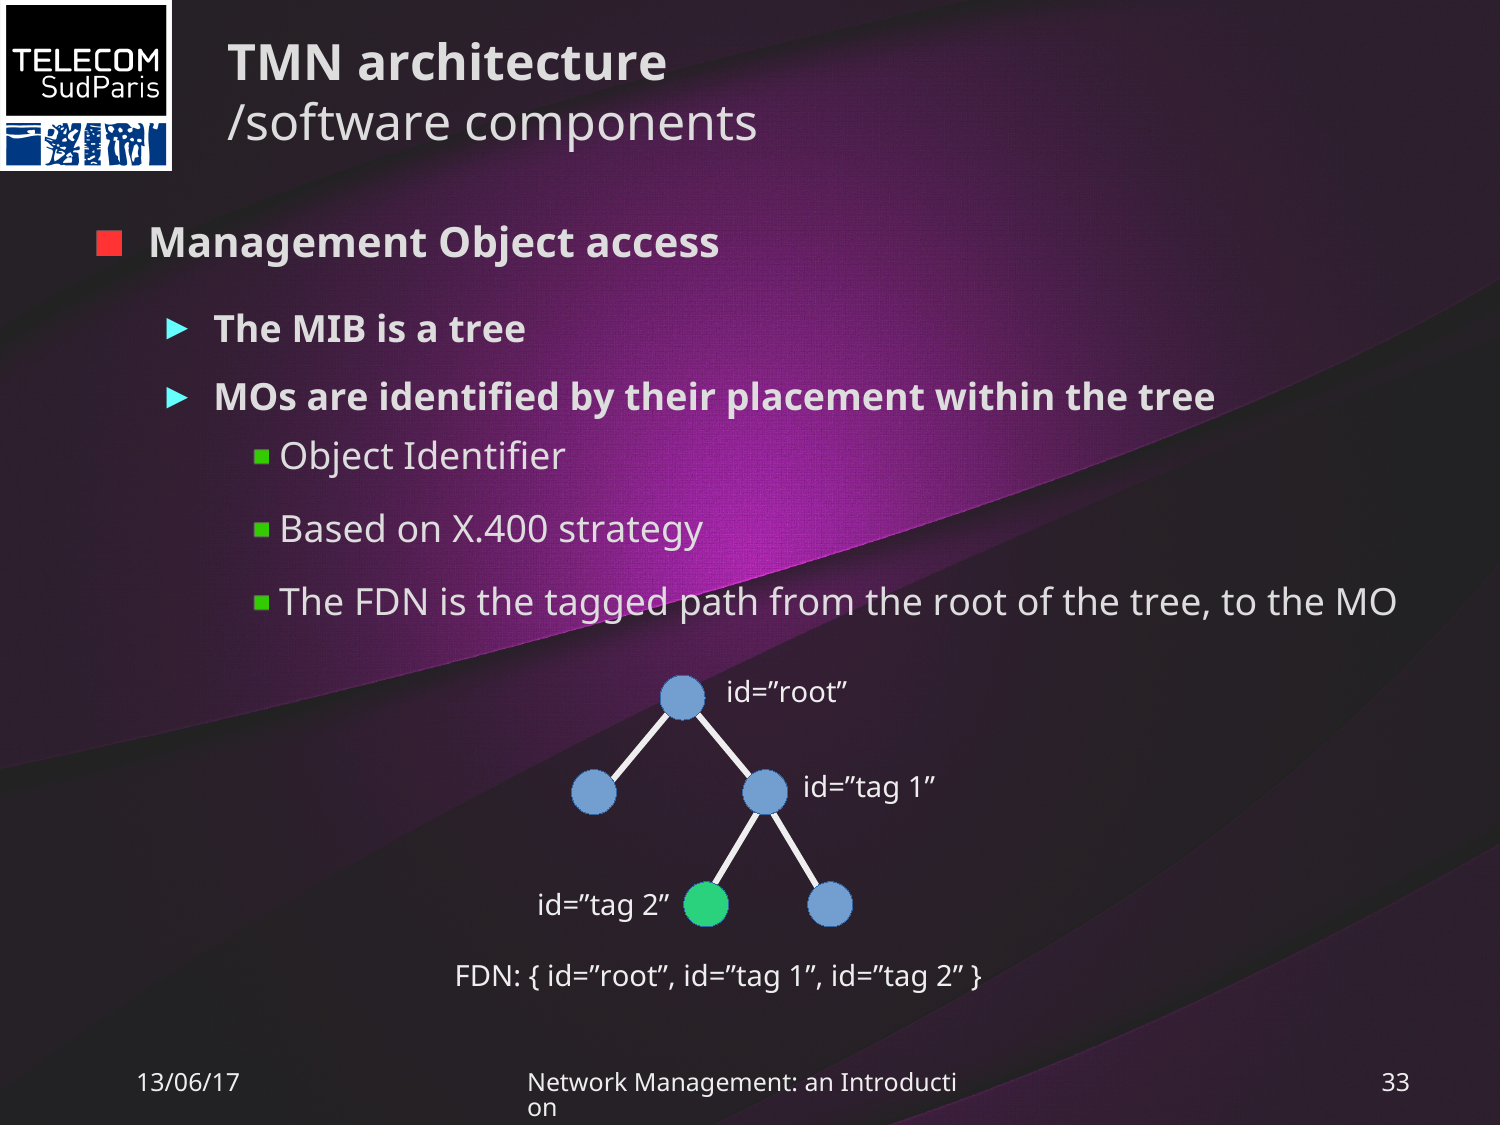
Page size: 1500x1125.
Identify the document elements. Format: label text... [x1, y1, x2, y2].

text_box id=”tag 2” [522, 879, 690, 929]
text_box [742, 769, 788, 815]
text_box [690, 881, 729, 927]
text_box [807, 881, 853, 927]
text_box [660, 675, 706, 721]
text_box id=”root” [711, 666, 861, 717]
title TMN architecture /software components [212, 22, 1406, 158]
picture [0, 0, 1500, 1125]
text_box [571, 769, 617, 815]
list Management Object access The MIB is a tree MOs are identified by their placement within the tree Object Identifier Based on X.400 strategy The FDN is the tagged path from the root of the tree, to the MO [76, 207, 1427, 977]
text_box FDN: { id=”root”, id=”tag 1”, id=”tag 2” } [439, 949, 1013, 1000]
text_box id=”tag 1” [788, 760, 956, 811]
